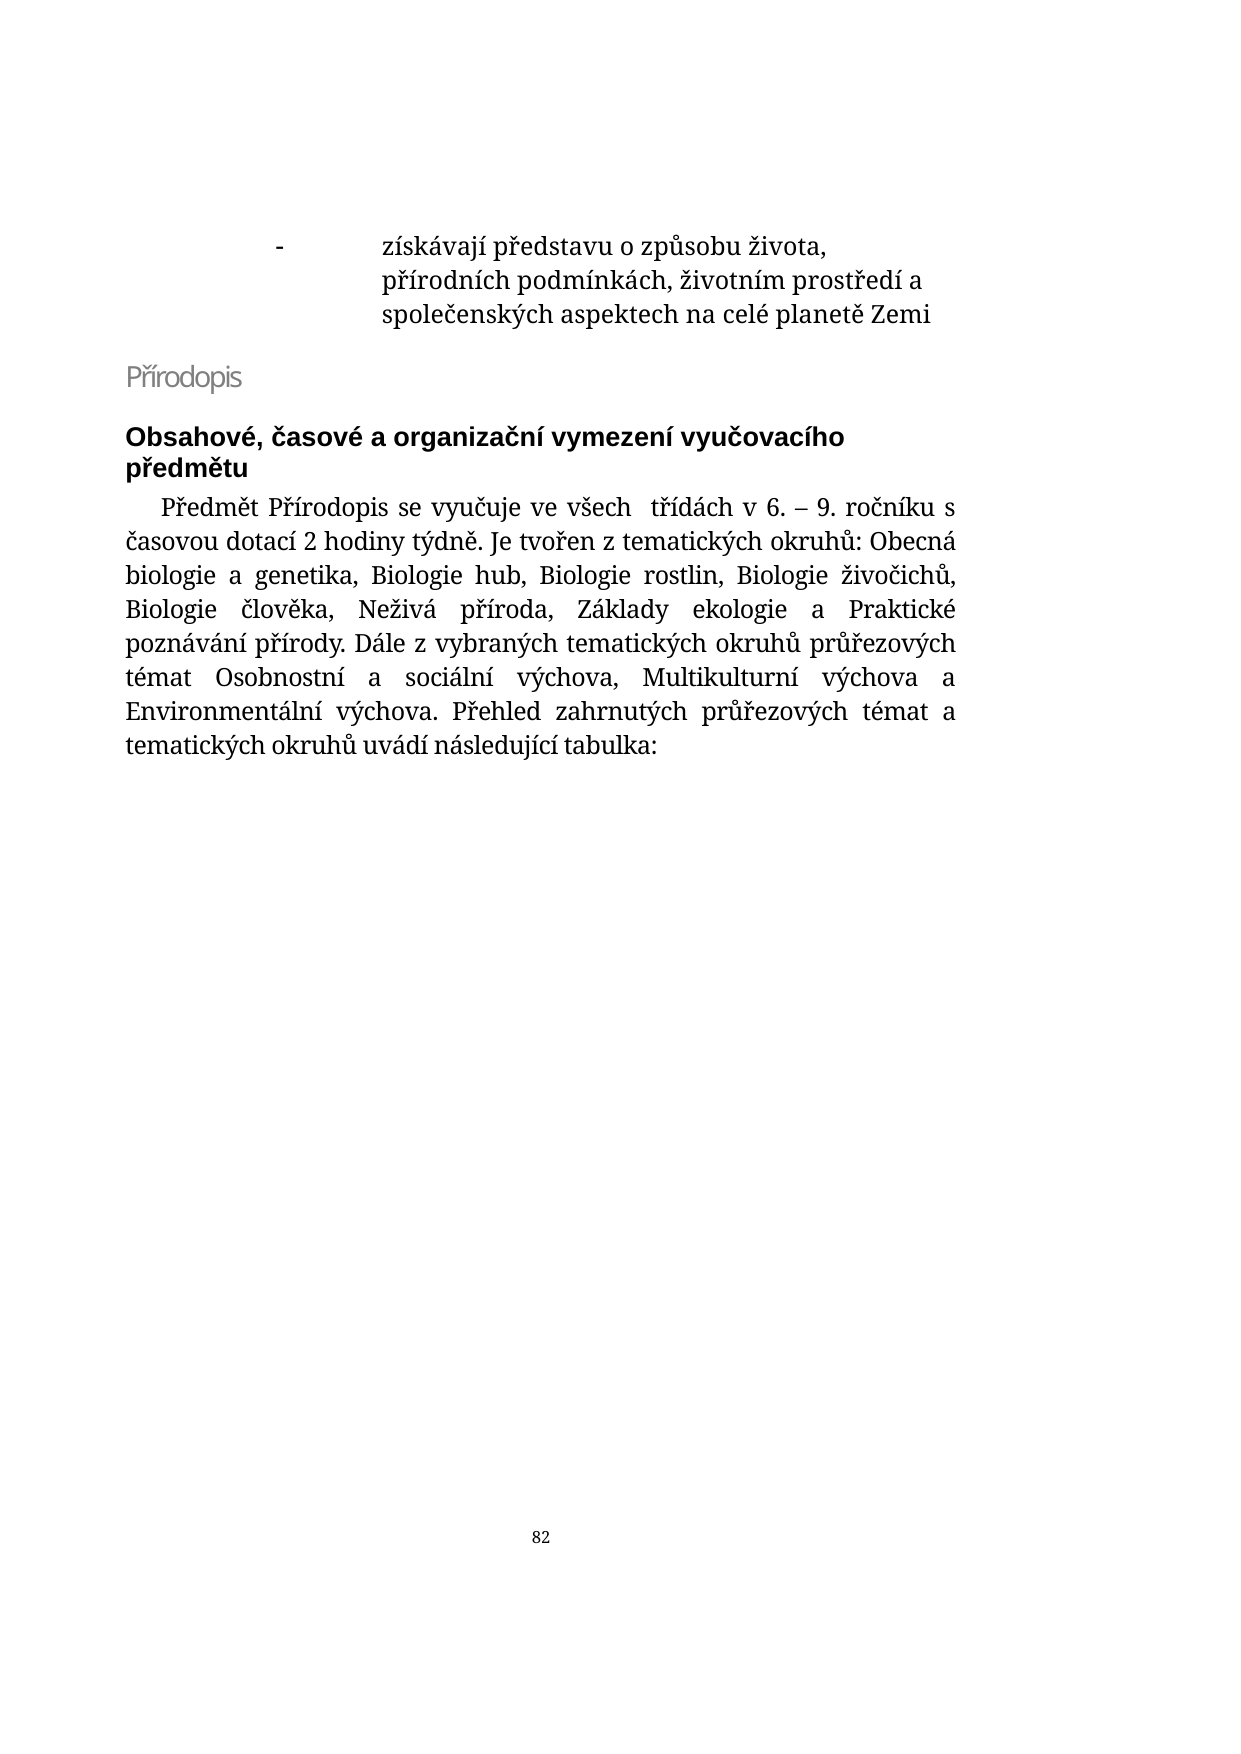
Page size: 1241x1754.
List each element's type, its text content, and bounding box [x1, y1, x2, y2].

list získávají představu o způsobu života, přírodních podmínkách, životním prostředí a společenských aspektech na celé planetě Zemi [275, 229, 957, 331]
text Předmět Přírodopis se vyučuje ve všech třídách v 6. – 9. ročníku s časovou dotací 2 hodiny týdně. Je tvořen z tematických okruhů: Obecná biologie a genetika, Biologie hub, Biologie rostlin, Biologie živočichů, Biologie člověka, Neživá příroda, Základy ekologie a Praktické poznávání přírody. Dále z vybraných tematických okruhů průřezových témat Osobnostní a sociální výchova, Multikulturní výchova a Environmentální výchova. Přehled zahrnutých průřezových témat a tematických okruhů uvádí následující tabulka: [125, 489, 957, 762]
subtitle Přírodopis [125, 356, 957, 396]
text Obsahové, časové a organizační vymezení vyučovacího předmětu [125, 421, 957, 483]
